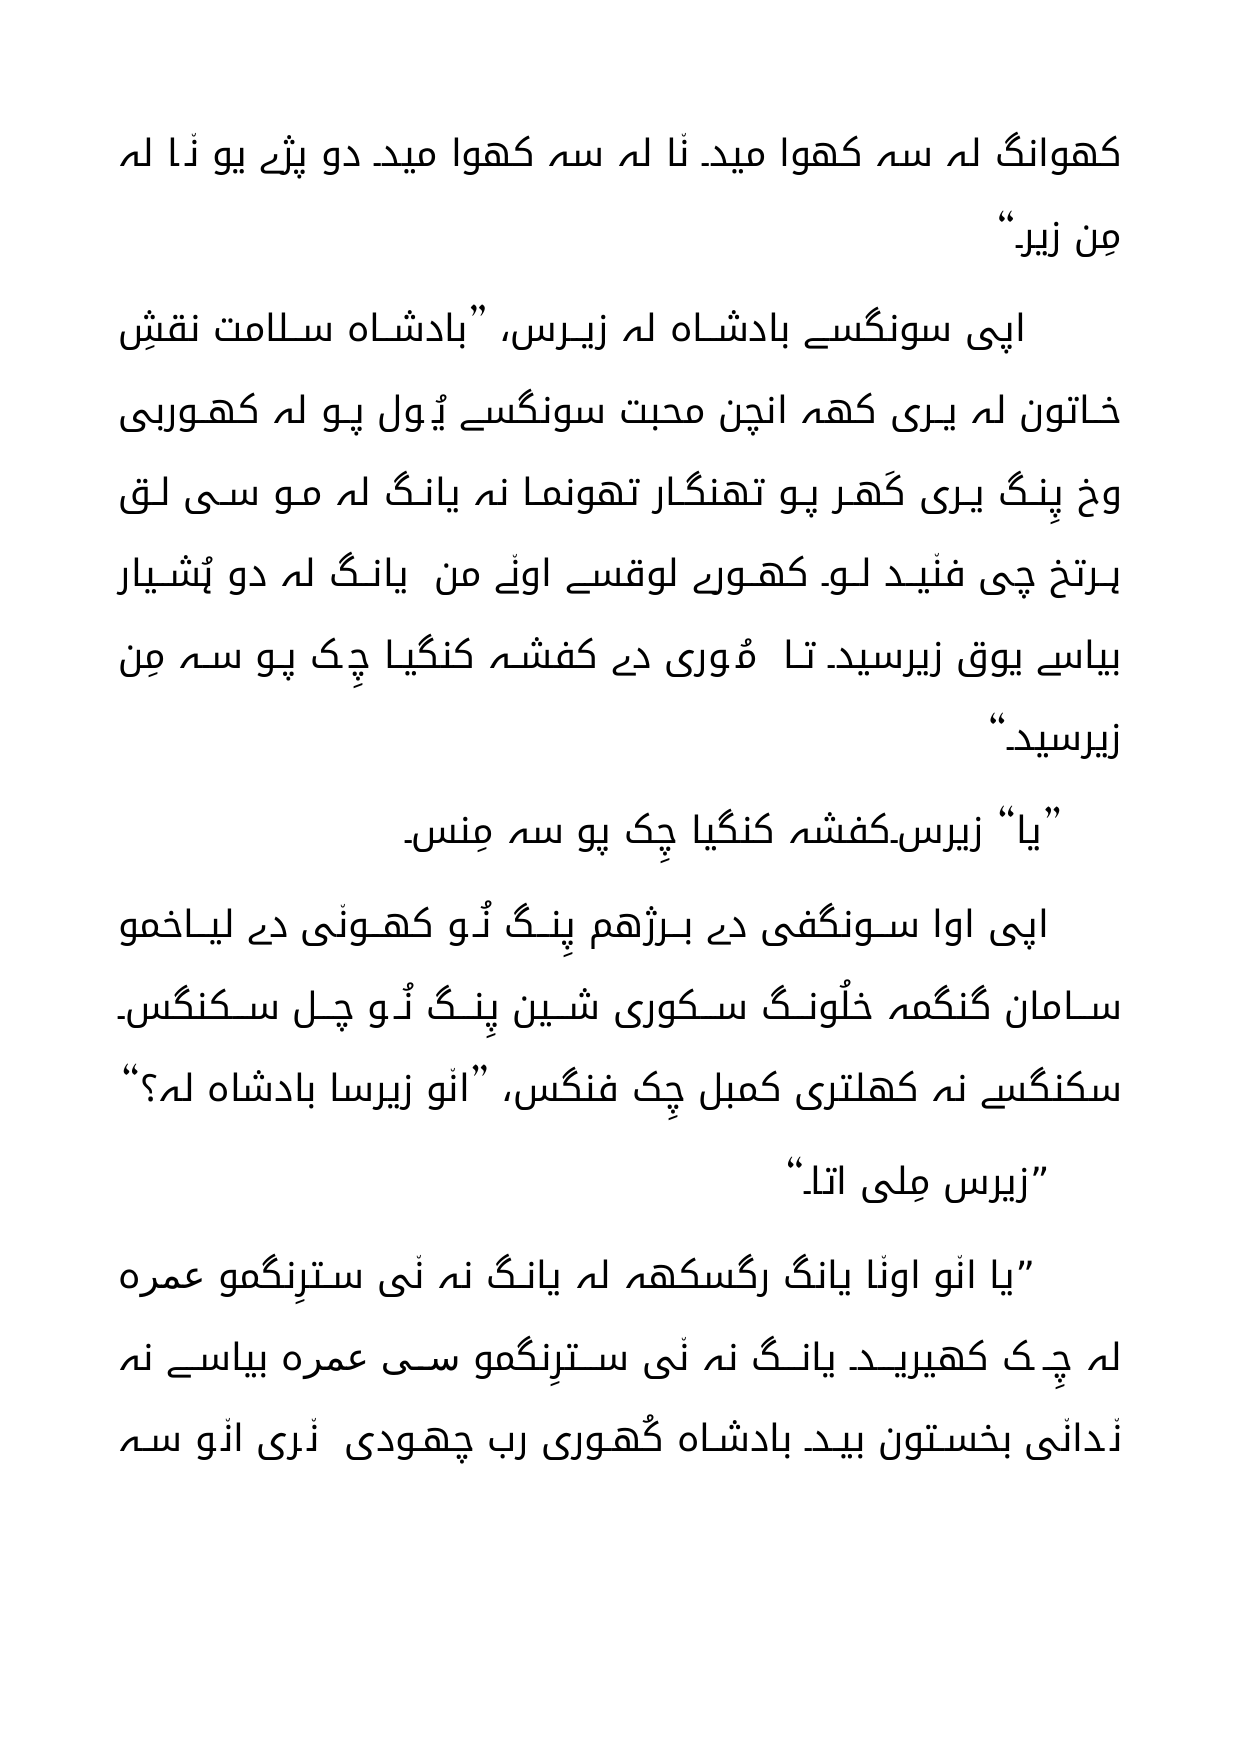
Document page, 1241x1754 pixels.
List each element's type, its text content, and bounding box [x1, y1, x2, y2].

text اپی اوا سونگفی دے برژھم پِنگ نُو کھون٘ی دے لیاخمو سامان گنگمہ خلُونگ سکوری شین پِنگ نُو چل سکنگس۔ سکنگسے نہ کھلتری کمبل چِک فنگس، ”ان٘و زیرسا بادشاہ لہ؟“ [118, 889, 1122, 1124]
text ”یا ان٘و اون٘ا یانگ رگسکھہ لہ یانگ نہ ن٘ی سترِنگمو عمرہ لہ چِک کھیرید۔ یانگ نہ ن٘ی سترِنگمو سی عمرہ بیاسے نہ ن٘دان٘ی بخستون بید۔ بادشاہ کُھوری رب چھودی ن٘ری ان٘و سہ [118, 1240, 1122, 1475]
text اپی سونگسے بادشاہ لہ زیرس، ”بادشاہ سلامت نقشِ خاتون لہ یری کھہ انچن محبت سونگسے یُول پو لہ کھوربی وخ پِنگ یری کَھر پو تھنگار تھونما نہ یانگ لہ مو سی لق ہرتخ چی فن٘ید لو۔ کھورے لوقسے اون٘ے من یانگ لہ دو ہُشیار بیاسے یوق زیرسید۔ تا مُوری دے کفشہ کنگیا چِک پو سہ مِن زیرسید۔“ [118, 293, 1122, 773]
text ”یا“ زیرس۔کفشہ کنگیا چِک پو سہ مِنس۔ [118, 796, 1122, 867]
text کھوانگ لہ سہ کھوا مید۔ ن٘ا لہ سہ کھوا مید۔ دو پژے یو ن٘ا لہ مِن زیر۔“ [118, 118, 1122, 271]
text ”زیرس مِلی اتا۔“ [118, 1146, 1122, 1218]
